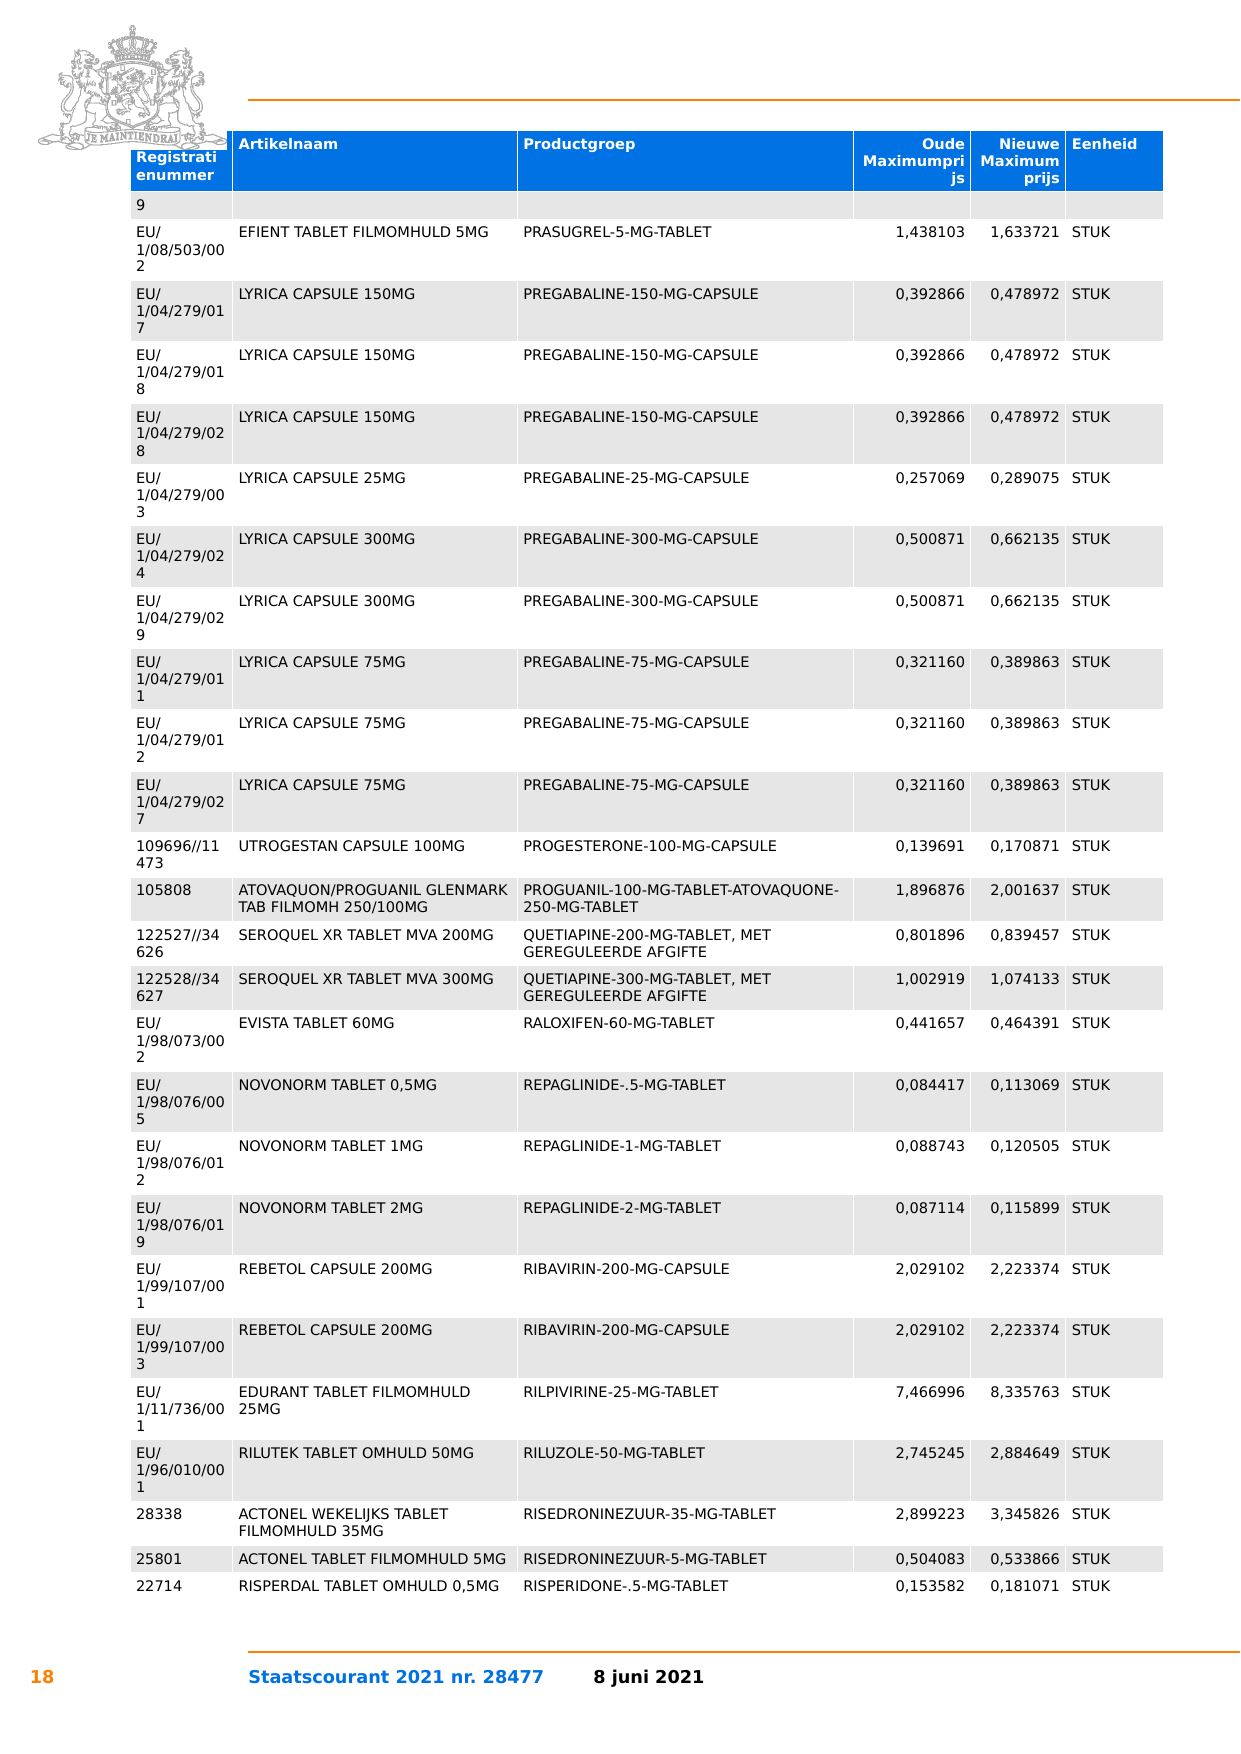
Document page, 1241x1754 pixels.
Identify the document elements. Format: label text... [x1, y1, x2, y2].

table_cell 0,170871 [971, 833, 1065, 877]
table_cell 2,884649 [971, 1440, 1065, 1501]
table_cell RISPERIDONE-.5-MG-TABLET [518, 1573, 853, 1600]
table_cell EU/1/98/073/002 [131, 1011, 232, 1071]
table_cell ACTONEL TABLET FILMOMHULD 5MG [233, 1546, 517, 1572]
table_cell PROGESTERONE-100-MG-CAPSULE [518, 833, 853, 877]
table_cell UTROGESTAN CAPSULE 100MG [233, 833, 517, 877]
table_cell EU/1/04/279/028 [131, 404, 232, 464]
table_cell NOVONORM TABLET 1MG [233, 1134, 517, 1194]
table_cell PREGABALINE-75-MG-CAPSULE [518, 649, 853, 709]
table_cell REPAGLINIDE-2-MG-TABLET [518, 1195, 853, 1255]
table_cell SEROQUEL XR TABLET MVA 300MG [233, 966, 517, 1010]
table_cell EU/1/04/279/003 [131, 465, 232, 525]
table_cell 0,084417 [854, 1072, 970, 1132]
table_cell EVISTA TABLET 60MG [233, 1011, 517, 1071]
table_cell 122527//34626 [131, 922, 232, 965]
table_cell STUK [1066, 966, 1163, 1010]
table_cell REBETOL CAPSULE 200MG [233, 1256, 517, 1316]
table_cell STUK [1066, 649, 1163, 709]
table_cell EU/1/04/279/029 [131, 588, 232, 648]
table_cell REPAGLINIDE-1-MG-TABLET [518, 1134, 853, 1194]
table_cell 0,153582 [854, 1573, 970, 1600]
table_cell 1,633721 [971, 220, 1065, 280]
table_cell EU/1/98/076/019 [131, 1195, 232, 1255]
table_cell [1066, 192, 1163, 219]
table_cell STUK [1066, 922, 1163, 965]
table_cell 0,662135 [971, 526, 1065, 587]
table_cell 109696//11473 [131, 833, 232, 877]
table_cell 2,223374 [971, 1318, 1065, 1378]
table_cell EDURANT TABLET FILMOMHULD 25MG [233, 1379, 517, 1439]
table_cell EU/1/04/279/011 [131, 649, 232, 709]
table_cell 0,321160 [854, 772, 970, 832]
table_cell RISPERDAL TABLET OMHULD 0,5MG [233, 1573, 517, 1600]
table_cell RILPIVIRINE-25-MG-TABLET [518, 1379, 853, 1439]
table_cell [971, 192, 1065, 219]
table_cell 9 [131, 192, 232, 219]
table_cell RILUTEK TABLET OMHULD 50MG [233, 1440, 517, 1501]
table_cell STUK [1066, 1379, 1163, 1439]
table_cell 0,389863 [971, 649, 1065, 709]
table_cell STUK [1066, 343, 1163, 403]
table_cell 0,441657 [854, 1011, 970, 1071]
table_cell NOVONORM TABLET 0,5MG [233, 1072, 517, 1132]
table_cell STUK [1066, 1318, 1163, 1378]
table_header Oude Maximumprijs [854, 131, 970, 191]
table_cell 2,745245 [854, 1440, 970, 1501]
table_cell PREGABALINE-150-MG-CAPSULE [518, 343, 853, 403]
table_cell STUK [1066, 772, 1163, 832]
table_cell LYRICA CAPSULE 75MG [233, 772, 517, 832]
table_cell NOVONORM TABLET 2MG [233, 1195, 517, 1255]
table_cell RILUZOLE-50-MG-TABLET [518, 1440, 853, 1501]
table_cell PREGABALINE-150-MG-CAPSULE [518, 281, 853, 341]
table_cell 22714 [131, 1573, 232, 1600]
table_cell RISEDRONINEZUUR-35-MG-TABLET [518, 1502, 853, 1545]
table_cell 2,223374 [971, 1256, 1065, 1316]
table_cell STUK [1066, 1256, 1163, 1316]
table_cell EU/1/11/736/001 [131, 1379, 232, 1439]
table_cell LYRICA CAPSULE 150MG [233, 281, 517, 341]
table_cell 1,002919 [854, 966, 970, 1010]
table_cell 122528//34627 [131, 966, 232, 1010]
table_cell 8,335763 [971, 1379, 1065, 1439]
table_cell 0,120505 [971, 1134, 1065, 1194]
table_cell 0,464391 [971, 1011, 1065, 1071]
table_cell STUK [1066, 1440, 1163, 1501]
table_cell EU/1/98/076/005 [131, 1072, 232, 1132]
table_cell REBETOL CAPSULE 200MG [233, 1318, 517, 1378]
table_cell LYRICA CAPSULE 75MG [233, 711, 517, 771]
table_cell 1,074133 [971, 966, 1065, 1010]
table_cell PREGABALINE-25-MG-CAPSULE [518, 465, 853, 525]
table_cell STUK [1066, 1573, 1163, 1600]
table_cell 2,029102 [854, 1318, 970, 1378]
picture [38, 25, 227, 150]
table_cell 0,139691 [854, 833, 970, 877]
table_cell 0,392866 [854, 404, 970, 464]
table_cell EU/1/99/107/001 [131, 1256, 232, 1316]
table_cell STUK [1066, 1195, 1163, 1255]
table_cell 0,500871 [854, 588, 970, 648]
table_cell 0,389863 [971, 772, 1065, 832]
table_cell 0,478972 [971, 343, 1065, 403]
table_cell 1,896876 [854, 878, 970, 921]
table_cell 0,662135 [971, 588, 1065, 648]
table_cell 0,392866 [854, 343, 970, 403]
table_cell QUETIAPINE-300-MG-TABLET, MET GEREGULEERDE AFGIFTE [518, 966, 853, 1010]
table_cell 0,500871 [854, 526, 970, 587]
table_cell RISEDRONINEZUUR-5-MG-TABLET [518, 1546, 853, 1572]
table_cell 0,839457 [971, 922, 1065, 965]
table_cell 0,113069 [971, 1072, 1065, 1132]
table_cell 0,504083 [854, 1546, 970, 1572]
table_cell EU/1/08/503/002 [131, 220, 232, 280]
table_cell STUK [1066, 465, 1163, 525]
table_cell LYRICA CAPSULE 25MG [233, 465, 517, 525]
table_cell RIBAVIRIN-200-MG-CAPSULE [518, 1256, 853, 1316]
table_cell 0,289075 [971, 465, 1065, 525]
table_cell STUK [1066, 526, 1163, 587]
table_header Artikelnaam [233, 131, 517, 191]
table_cell 0,257069 [854, 465, 970, 525]
table_cell PRASUGREL-5-MG-TABLET [518, 220, 853, 280]
table_cell [854, 192, 970, 219]
table_cell STUK [1066, 711, 1163, 771]
table_cell 0,321160 [854, 649, 970, 709]
table_cell EU/1/98/076/012 [131, 1134, 232, 1194]
table_cell 0,392866 [854, 281, 970, 341]
table_cell STUK [1066, 281, 1163, 341]
table_cell 105808 [131, 878, 232, 921]
table_cell PREGABALINE-150-MG-CAPSULE [518, 404, 853, 464]
table_cell STUK [1066, 1072, 1163, 1132]
table_cell 7,466996 [854, 1379, 970, 1439]
table_cell 0,087114 [854, 1195, 970, 1255]
table_cell STUK [1066, 1502, 1163, 1545]
table_cell 0,088743 [854, 1134, 970, 1194]
table_cell 2,001637 [971, 878, 1065, 921]
table_cell LYRICA CAPSULE 300MG [233, 526, 517, 587]
table_cell REPAGLINIDE-.5-MG-TABLET [518, 1072, 853, 1132]
table_cell EFIENT TABLET FILMOMHULD 5MG [233, 220, 517, 280]
table_cell LYRICA CAPSULE 300MG [233, 588, 517, 648]
table_cell ACTONEL WEKELIJKS TABLET FILMOMHULD 35MG [233, 1502, 517, 1545]
table_cell STUK [1066, 220, 1163, 280]
table_cell EU/1/04/279/027 [131, 772, 232, 832]
table_cell STUK [1066, 1011, 1163, 1071]
table_cell STUK [1066, 833, 1163, 877]
table_cell PREGABALINE-75-MG-CAPSULE [518, 711, 853, 771]
table_cell EU/1/96/010/001 [131, 1440, 232, 1501]
table_cell RIBAVIRIN-200-MG-CAPSULE [518, 1318, 853, 1378]
table_cell 0,115899 [971, 1195, 1065, 1255]
table_cell LYRICA CAPSULE 150MG [233, 404, 517, 464]
table_cell LYRICA CAPSULE 75MG [233, 649, 517, 709]
table_cell 0,389863 [971, 711, 1065, 771]
table_cell EU/1/04/279/017 [131, 281, 232, 341]
table_cell 2,899223 [854, 1502, 970, 1545]
table_header Eenheid [1066, 131, 1163, 191]
table_cell EU/1/04/279/012 [131, 711, 232, 771]
table_cell EU/1/04/279/024 [131, 526, 232, 587]
table_cell STUK [1066, 1134, 1163, 1194]
table_cell 0,181071 [971, 1573, 1065, 1600]
table_cell [518, 192, 853, 219]
table_header Nieuwe Maximumprijs [971, 131, 1065, 191]
table_cell 28338 [131, 1502, 232, 1545]
table_header Productgroep [518, 131, 853, 191]
table_cell 2,029102 [854, 1256, 970, 1316]
table_cell 0,478972 [971, 281, 1065, 341]
table_cell ATOVAQUON/PROGUANIL GLENMARK TAB FILMOMH 250/100MG [233, 878, 517, 921]
table_cell 0,478972 [971, 404, 1065, 464]
table_cell 0,321160 [854, 711, 970, 771]
table_cell QUETIAPINE-200-MG-TABLET, MET GEREGULEERDE AFGIFTE [518, 922, 853, 965]
table_cell 1,438103 [854, 220, 970, 280]
table_cell 25801 [131, 1546, 232, 1572]
table_cell PREGABALINE-300-MG-CAPSULE [518, 526, 853, 587]
table_cell LYRICA CAPSULE 150MG [233, 343, 517, 403]
table_cell STUK [1066, 588, 1163, 648]
table_cell STUK [1066, 1546, 1163, 1572]
table_cell PREGABALINE-75-MG-CAPSULE [518, 772, 853, 832]
table_cell STUK [1066, 404, 1163, 464]
table_cell 0,801896 [854, 922, 970, 965]
table_cell EU/1/04/279/018 [131, 343, 232, 403]
table_cell PROGUANIL-100-MG-TABLET-ATOVAQUONE-250-MG-TABLET [518, 878, 853, 921]
table_header Registratienummer [131, 131, 232, 191]
table_cell [233, 192, 517, 219]
table_cell RALOXIFEN-60-MG-TABLET [518, 1011, 853, 1071]
table_cell PREGABALINE-300-MG-CAPSULE [518, 588, 853, 648]
table_cell EU/1/99/107/003 [131, 1318, 232, 1378]
table_cell STUK [1066, 878, 1163, 921]
table_cell 3,345826 [971, 1502, 1065, 1545]
table_cell SEROQUEL XR TABLET MVA 200MG [233, 922, 517, 965]
table_cell 0,533866 [971, 1546, 1065, 1572]
